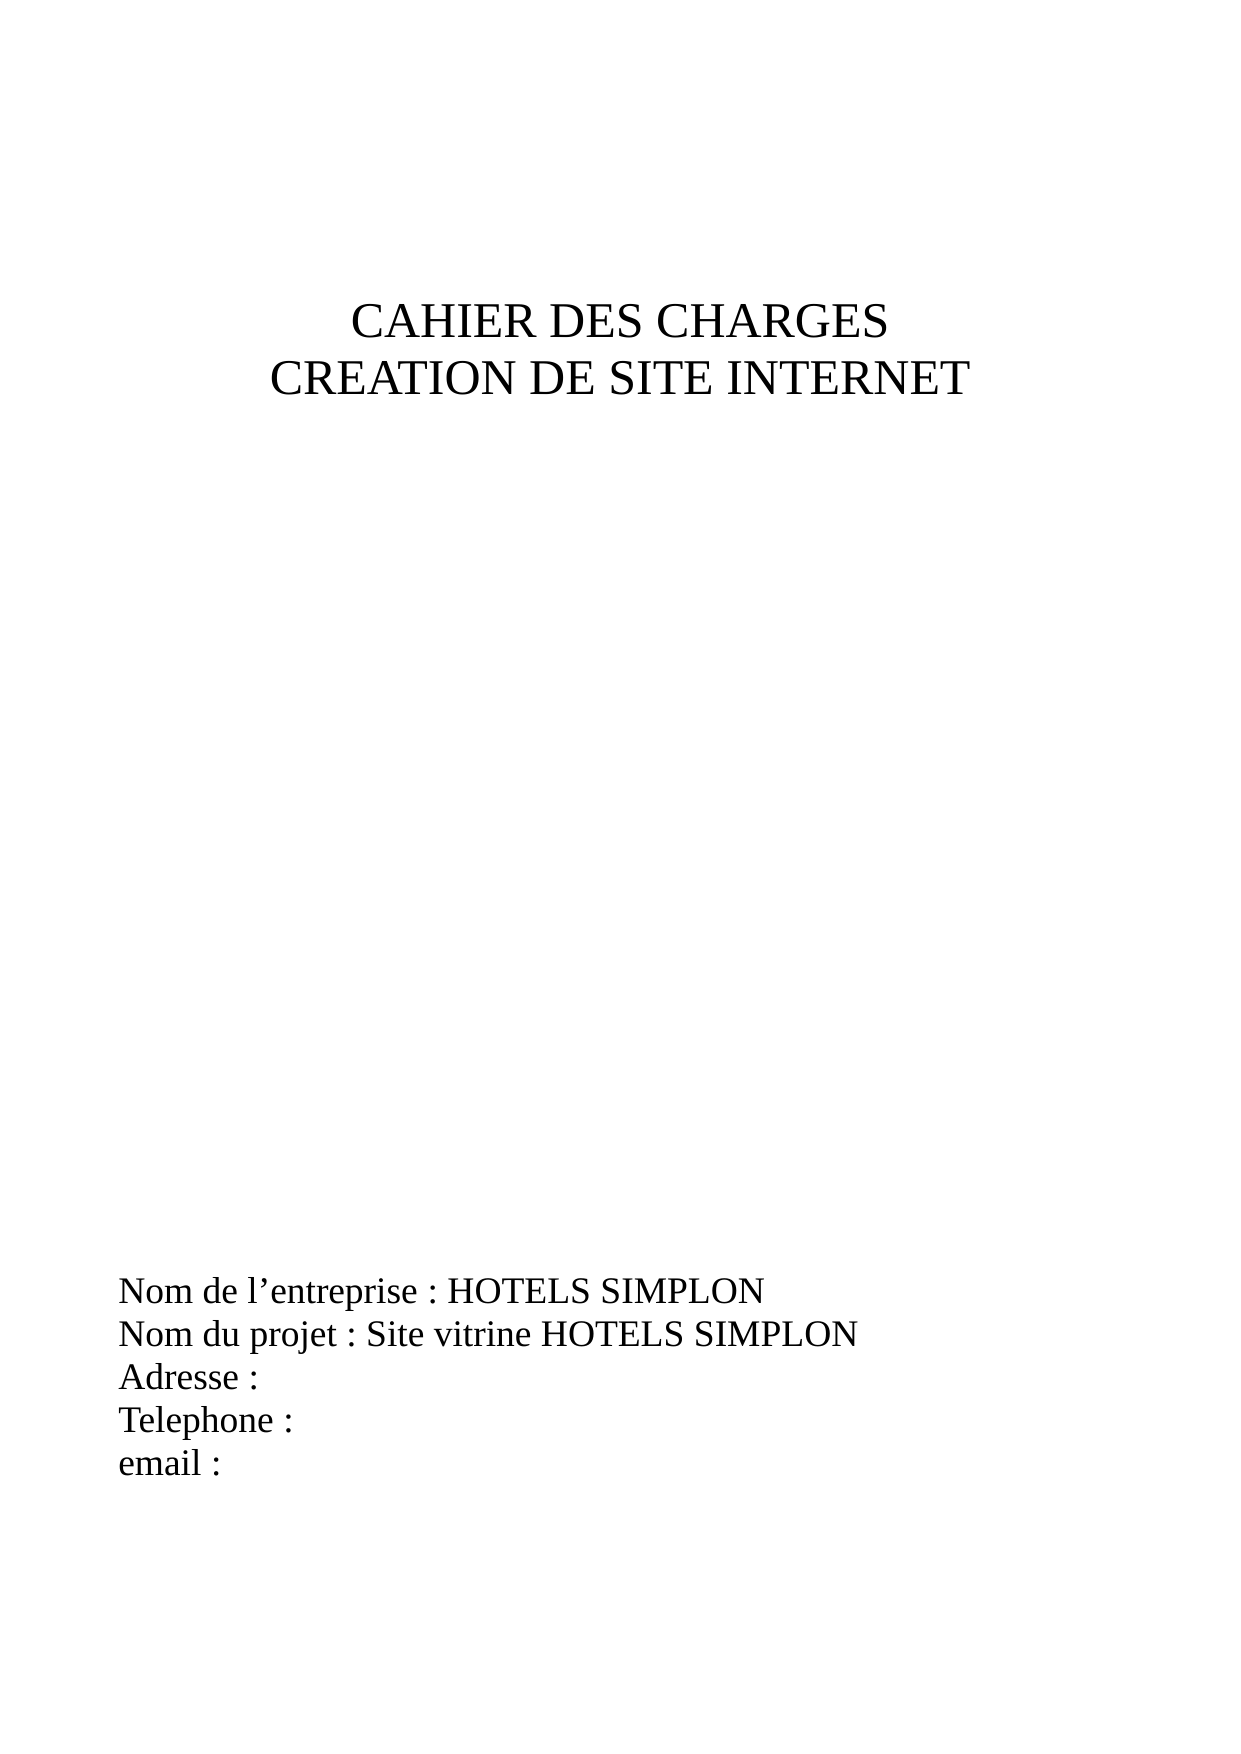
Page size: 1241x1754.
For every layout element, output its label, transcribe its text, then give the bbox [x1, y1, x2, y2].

text Nom de l’entreprise : HOTELS SIMPLON [118, 1268, 1122, 1311]
text CAHIER DES CHARGES [118, 291, 1122, 348]
text CREATION DE SITE INTERNET [118, 348, 1122, 406]
text email : [118, 1441, 1122, 1484]
text Telephone : [118, 1397, 1122, 1441]
text Nom du projet : Site vitrine HOTELS SIMPLON [118, 1311, 1122, 1354]
text Adresse : [118, 1354, 1122, 1397]
